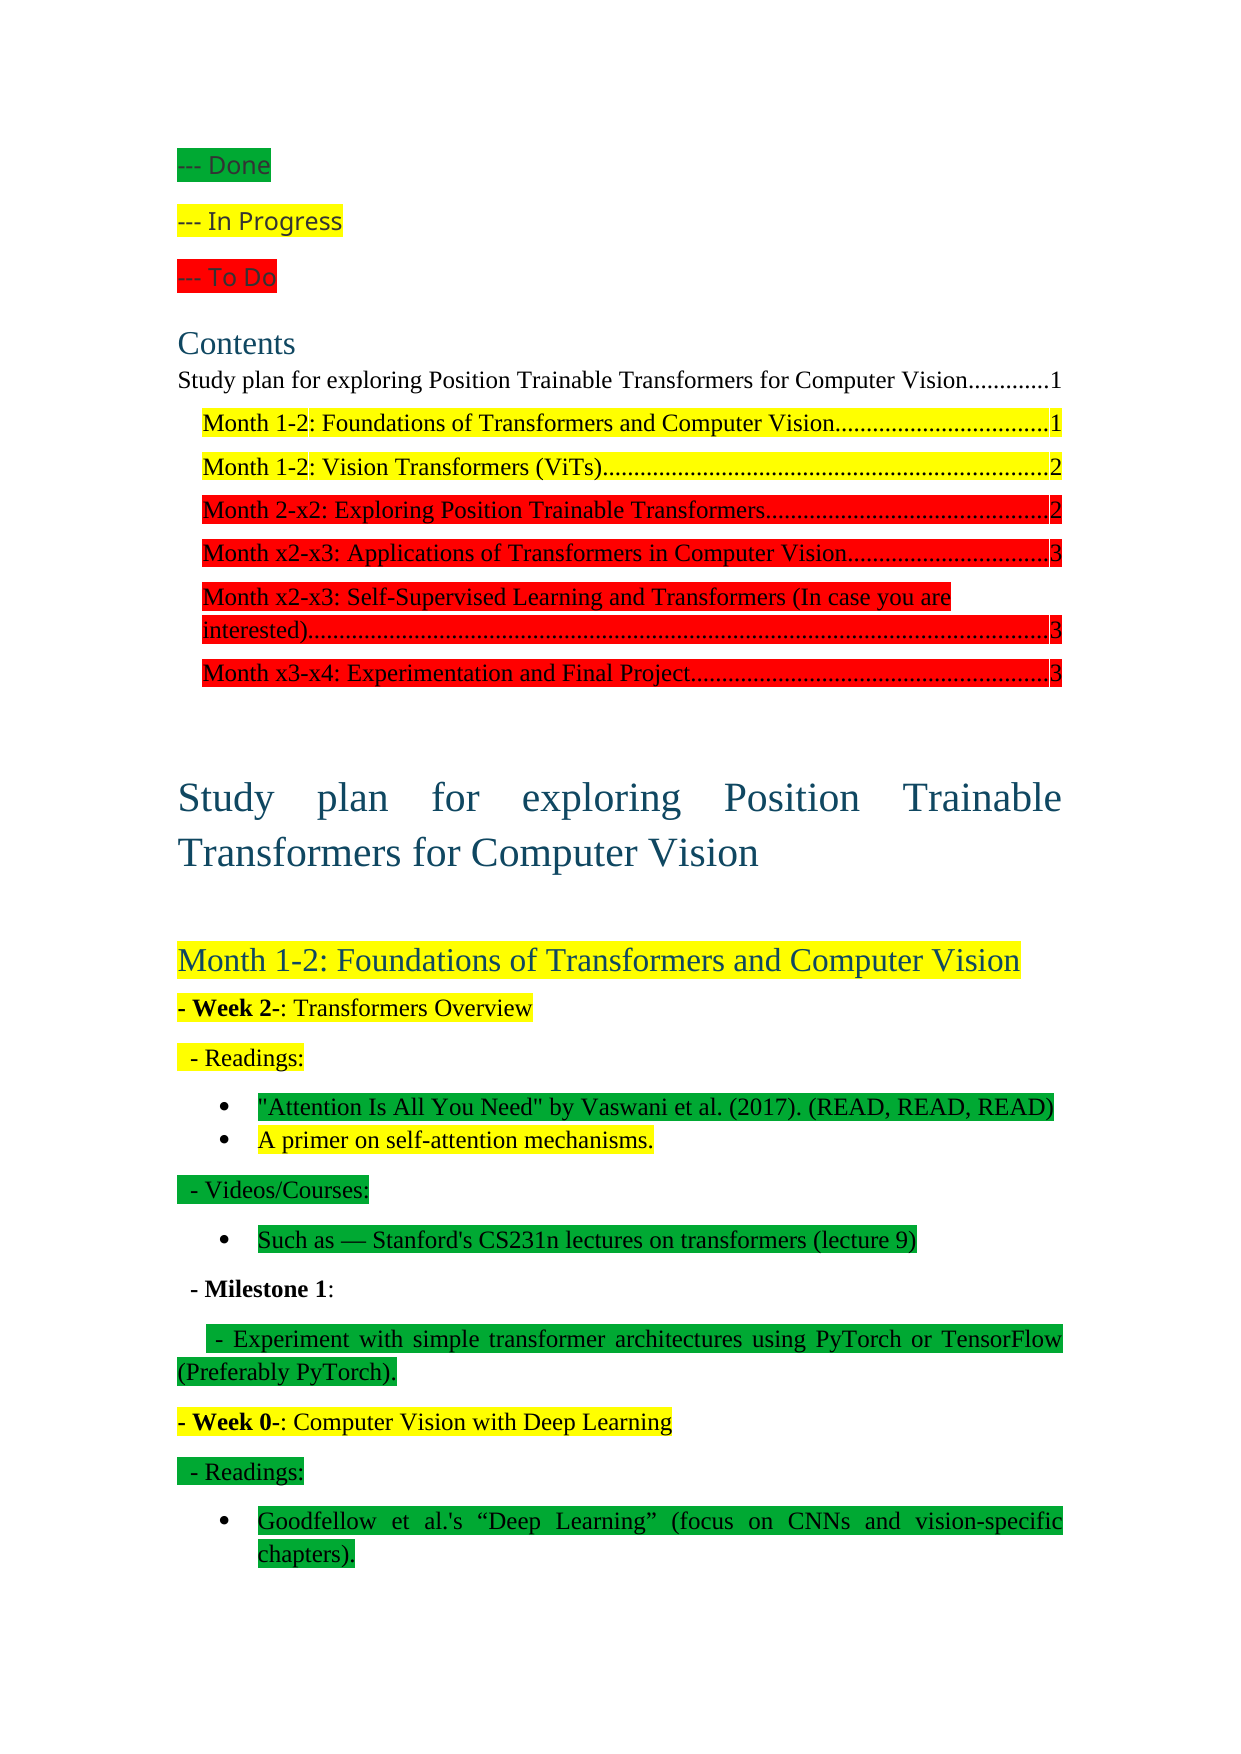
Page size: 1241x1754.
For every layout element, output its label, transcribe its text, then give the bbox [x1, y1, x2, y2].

subtitle Study plan for exploring Position Trainable Transformers for Computer Vision [177, 772, 1063, 875]
text - Readings: [177, 1457, 1063, 1485]
text Month x2-x3: Applications of Transformers in Computer Vision 3 [202, 538, 1063, 567]
text Month x2-x3: Self-Supervised Learning and Transformers (In case you are interested) 3 [202, 582, 1063, 644]
subtitle Contents [177, 323, 1063, 362]
text - Readings: [177, 1043, 1063, 1071]
text - Videos/Courses: [177, 1175, 1063, 1204]
text - Experiment with simple transformer architectures using PyTorch or TensorFlow (Preferably PyTorch). [177, 1324, 1063, 1386]
list "Attention Is All You Need" by Vaswani et al. (2017). (READ, READ, READ) [220, 1092, 1063, 1121]
text --- Done [177, 148, 1063, 182]
subtitle Month 1-2: Foundations of Transformers and Computer Vision [177, 941, 1063, 979]
text Month 1-2: Vision Transformers (ViTs) 2 [202, 452, 1063, 480]
text Month 2-x2: Exploring Position Trainable Transformers 2 [202, 495, 1063, 524]
text Month x3-x4: Experimentation and Final Project 3 [202, 658, 1063, 687]
text - Milestone 1: [177, 1274, 1063, 1303]
text - Week 2-: Transformers Overview [177, 993, 1063, 1022]
list A primer on self-attention mechanisms. [220, 1125, 1063, 1154]
list Goodfellow et al.'s “Deep Learning” (focus on CNNs and vision-specific chapters). [220, 1506, 1063, 1568]
text Month 1-2: Foundations of Transformers and Computer Vision 1 [202, 408, 1063, 437]
list Such as — Stanford's CS231n lectures on transformers (lecture 9) [220, 1225, 1063, 1253]
text --- In Progress [177, 203, 1063, 237]
text - Week 0-: Computer Vision with Deep Learning [177, 1407, 1063, 1436]
text Study plan for exploring Position Trainable Transformers for Computer Vision 1 [177, 365, 1063, 393]
text --- To Do [177, 259, 1063, 293]
